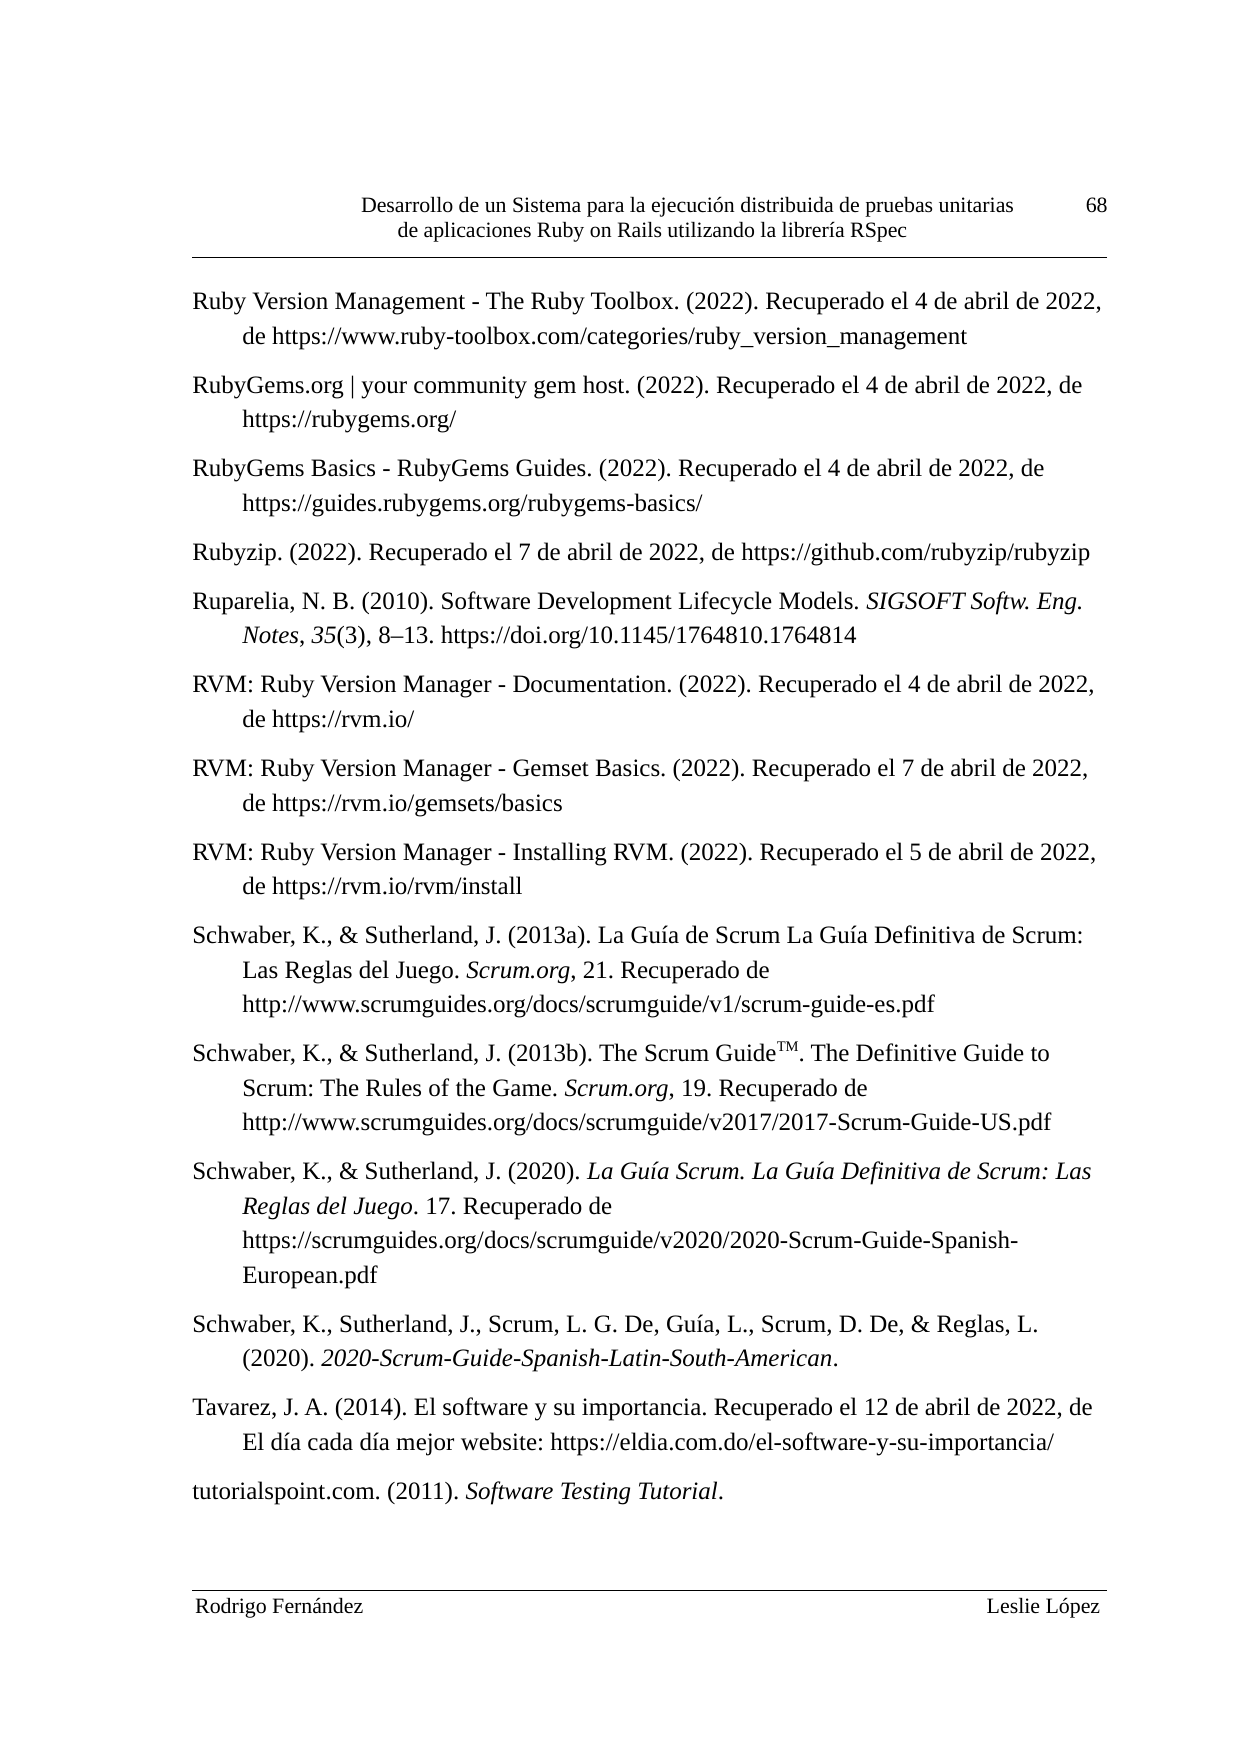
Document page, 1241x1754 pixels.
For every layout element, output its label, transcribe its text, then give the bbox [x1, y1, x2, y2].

text Schwaber, K., Sutherland, J., Scrum, L. G. De, Guía, L., Scrum, D. De, & Reglas, L. (2020). 2020-Scrum-Guide-Spanish-Latin-South-American. [192, 1309, 1107, 1372]
text tutorialspoint.com. (2011). Software Testing Tutorial. [192, 1476, 1107, 1504]
text Schwaber, K., & Sutherland, J. (2020). La Guía Scrum. La Guía Definitiva de Scrum: Las Reglas del Juego. 17. Recuperado de https://scrumguides.org/docs/scrumguide/v2020/2020-Scrum-Guide-Spanish-European.pdf [192, 1156, 1107, 1288]
text Rubyzip. (2022). Recuperado el 7 de abril de 2022, de https://github.com/rubyzip/rubyzip [192, 537, 1107, 566]
text RVM: Ruby Version Manager - Gemset Basics. (2022). Recuperado el 7 de abril de 2022, de https://rvm.io/gemsets/basics [192, 753, 1107, 816]
text Ruby Version Management - The Ruby Toolbox. (2022). Recuperado el 4 de abril de 2022, de https://www.ruby-toolbox.com/categories/ruby_version_management [192, 286, 1107, 349]
text RVM: Ruby Version Manager - Documentation. (2022). Recuperado el 4 de abril de 2022, de https://rvm.io/ [192, 669, 1107, 733]
text Schwaber, K., & Sutherland, J. (2013a). La Guía de Scrum La Guía Definitiva de Scrum: Las Reglas del Juego. Scrum.org, 21. Recuperado de http://www.scrumguides.org/docs/scrumguide/v1/scrum-guide-es.pdf [192, 920, 1107, 1018]
text Ruparelia, N. B. (2010). Software Development Lifecycle Models. SIGSOFT Softw. Eng. Notes, 35(3), 8–13. https://doi.org/10.1145/1764810.1764814 [192, 586, 1107, 649]
text RVM: Ruby Version Manager - Installing RVM. (2022). Recuperado el 5 de abril de 2022, de https://rvm.io/rvm/install [192, 837, 1107, 900]
text Tavarez, J. A. (2014). El software y su importancia. Recuperado el 12 de abril de 2022, de El día cada día mejor website: https://eldia.com.do/el-software-y-su-importancia/ [192, 1392, 1107, 1456]
text Schwaber, K., & Sutherland, J. (2013b). The Scrum GuideTM. The Definitive Guide to Scrum: The Rules of the Game. Scrum.org, 19. Recuperado de http://www.scrumguides.org/docs/scrumguide/v2017/2017-Scrum-Guide-US.pdf [192, 1038, 1107, 1136]
text RubyGems.org | your community gem host. (2022). Recuperado el 4 de abril de 2022, de https://rubygems.org/ [192, 370, 1107, 433]
text RubyGems Basics - RubyGems Guides. (2022). Recuperado el 4 de abril de 2022, de https://guides.rubygems.org/rubygems-basics/ [192, 453, 1107, 517]
